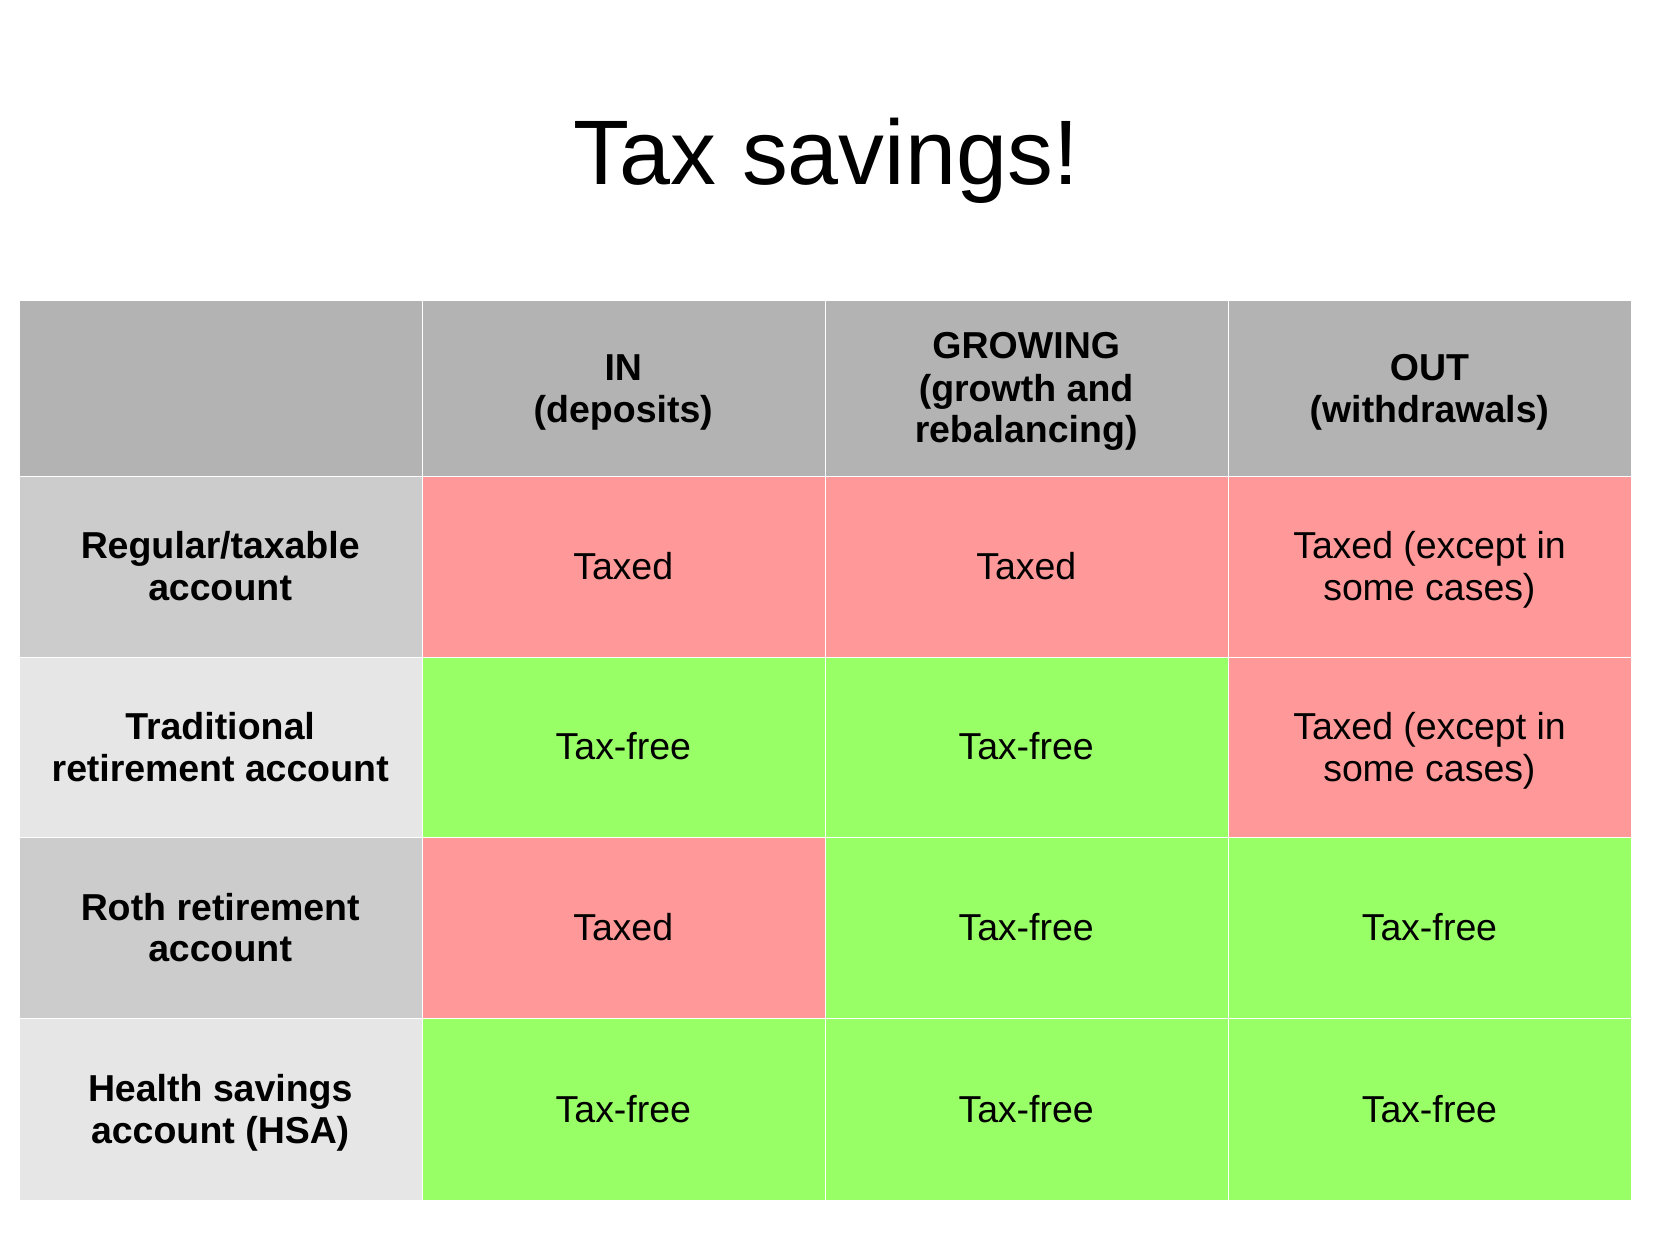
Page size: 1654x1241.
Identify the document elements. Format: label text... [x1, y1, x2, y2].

table_cell Roth retirement account [20, 838, 422, 1018]
table_cell Taxed [423, 838, 825, 1018]
table_header [20, 301, 422, 476]
table_cell Tax-free [826, 658, 1228, 837]
table_cell Taxed [423, 477, 825, 657]
title Tax savings! [82, 49, 1571, 257]
table_cell Tax-free [826, 838, 1228, 1018]
table_cell Taxed (except in some cases) [1229, 477, 1631, 657]
table_cell Tax-free [1229, 838, 1631, 1018]
table_cell Tax-free [423, 658, 825, 837]
table_cell Taxed (except in some cases) [1229, 658, 1631, 837]
table_cell Traditional retirement account [20, 658, 422, 837]
table_cell Regular/taxable account [20, 477, 422, 657]
table_cell Taxed [826, 477, 1228, 657]
table_cell Tax-free [826, 1019, 1228, 1200]
table_cell Tax-free [423, 1019, 825, 1200]
table_header IN (deposits) [423, 301, 825, 476]
table_cell Health savings account (HSA) [20, 1019, 422, 1200]
table_header OUT (withdrawals) [1229, 301, 1631, 476]
table_cell Tax-free [1229, 1019, 1631, 1200]
table_header GROWING (growth and rebalancing) [826, 301, 1228, 476]
